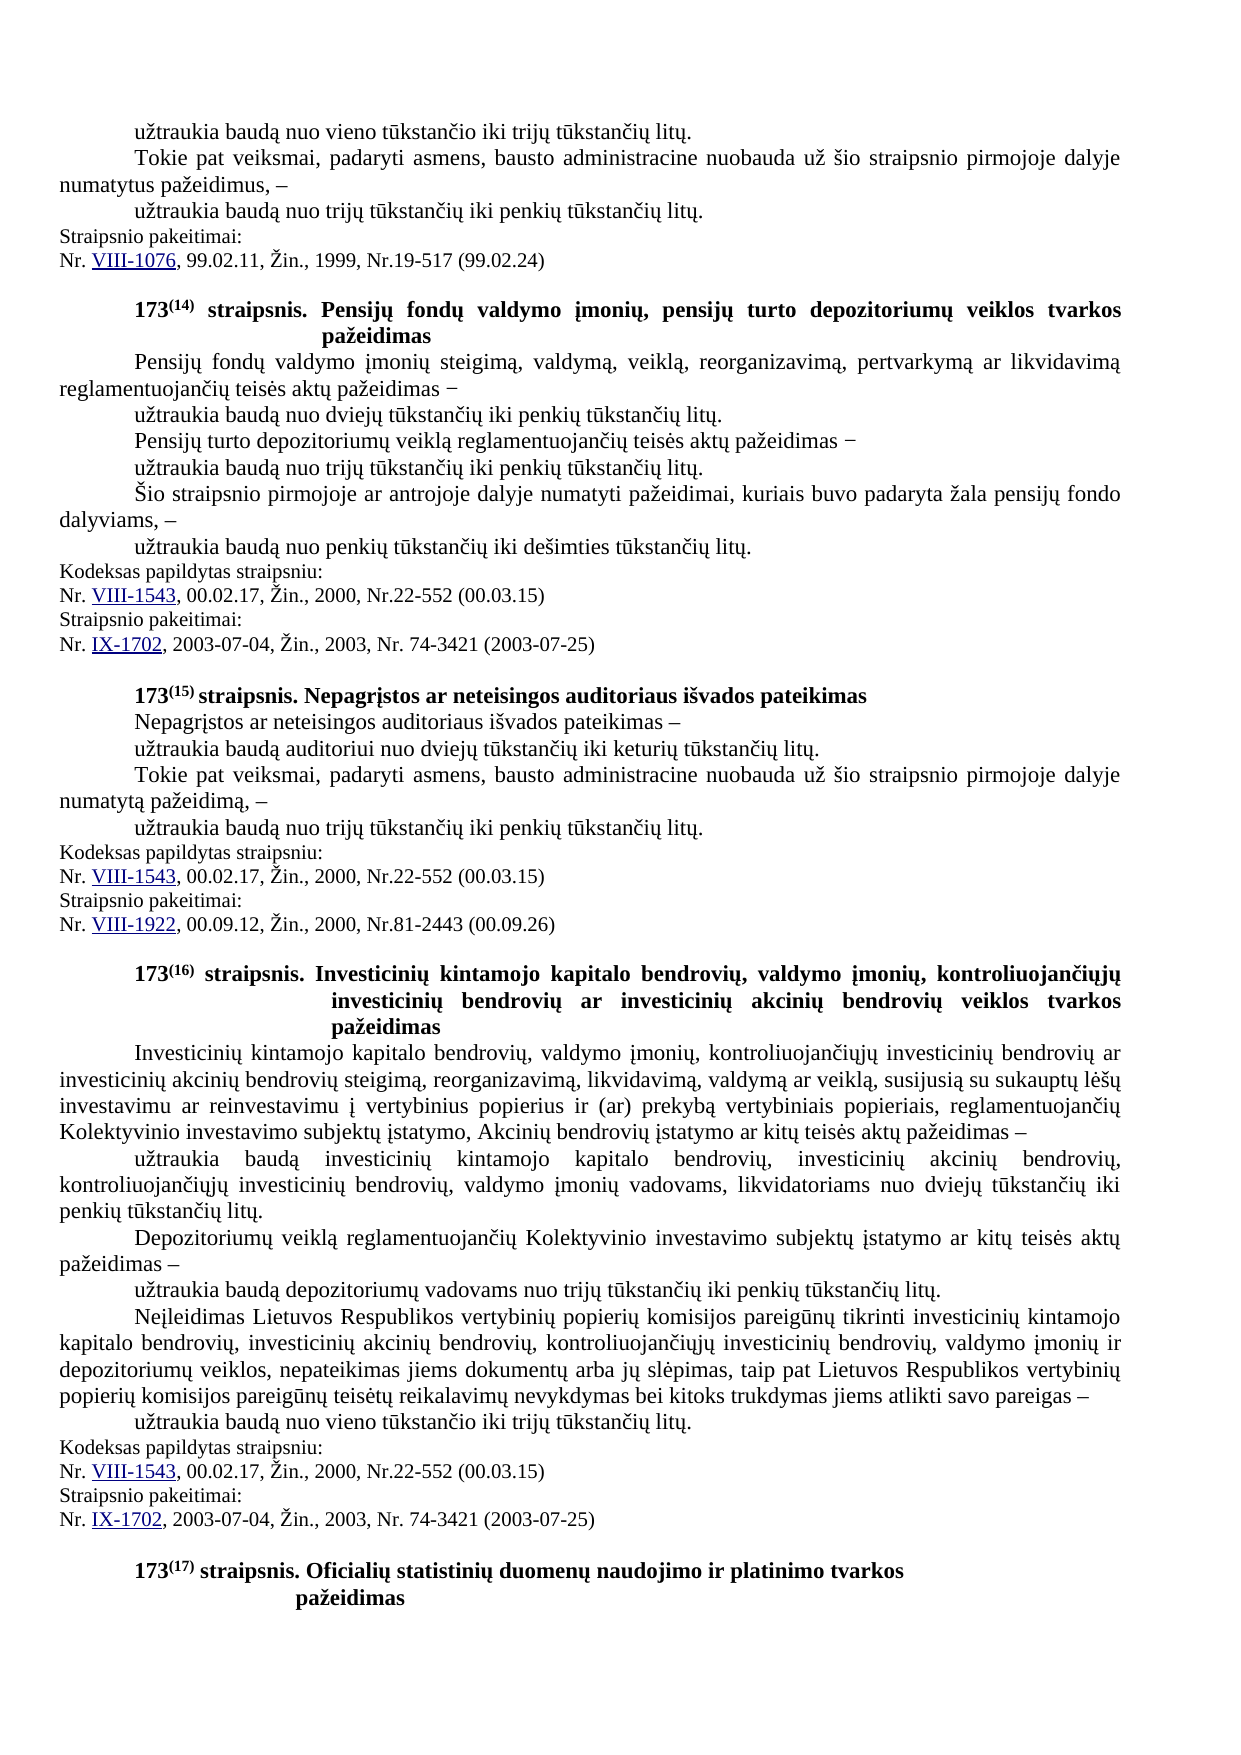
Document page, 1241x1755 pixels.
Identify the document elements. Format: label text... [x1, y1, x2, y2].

text Pensijų fondų valdymo įmonių steigimą, valdymą, veiklą, reorganizavimą, pertvarkymą ar likvidavimą reglamentuojančių teisės aktų pažeidimas − [59, 348, 1122, 401]
text Straipsnio pakeitimai: [59, 888, 1122, 912]
text Nr. VIII-1543, 00.02.17, Žin., 2000, Nr.22-552 (00.03.15) [59, 583, 1122, 607]
text užtraukia baudą nuo vieno tūkstančio iki trijų tūkstančių litų. [59, 118, 1122, 144]
text 173(15) straipsnis. Nepagrįstos ar neteisingos auditoriaus išvados pateikimas [59, 682, 1122, 708]
text užtraukia baudą nuo penkių tūkstančių iki dešimties tūkstančių litų. [59, 533, 1122, 559]
text Nr. VIII-1543, 00.02.17, Žin., 2000, Nr.22-552 (00.03.15) [59, 864, 1122, 888]
text užtraukia baudą nuo trijų tūkstančių iki penkių tūkstančių litų. [59, 454, 1122, 480]
text 173(17) straipsnis. Oficialių statistinių duomenų naudojimo ir platinimo tvarkos [59, 1557, 1122, 1584]
text užtraukia baudą nuo trijų tūkstančių iki penkių tūkstančių litų. [59, 814, 1122, 840]
text užtraukia baudą nuo vieno tūkstančio iki trijų tūkstančių litų. [59, 1408, 1122, 1435]
text Nepagrįstos ar neteisingos auditoriaus išvados pateikimas – [59, 708, 1122, 734]
text užtraukia baudą auditoriui nuo dviejų tūkstančių iki keturių tūkstančių litų. [59, 734, 1122, 761]
text Kodeksas papildytas straipsniu: [59, 1435, 1122, 1459]
text Neįleidimas Lietuvos Respublikos vertybinių popierių komisijos pareigūnų tikrinti investicinių kintamojo kapitalo bendrovių, investicinių akcinių bendrovių, kontroliuojančiųjų investicinių bendrovių, valdymo įmonių ir depozitoriumų veiklos, nepateikimas jiems dokumentų arba jų slėpimas, taip pat Lietuvos Respublikos vertybinių popierių komisijos pareigūnų teisėtų reikalavimų nevykdymas bei kitoks trukdymas jiems atlikti savo pareigas – [59, 1303, 1122, 1408]
text Kodeksas papildytas straipsniu: [59, 840, 1122, 864]
text Nr. VIII-1922, 00.09.12, Žin., 2000, Nr.81-2443 (00.09.26) [59, 912, 1122, 936]
text Straipsnio pakeitimai: [59, 223, 1122, 248]
text Straipsnio pakeitimai: [59, 1483, 1122, 1507]
text Nr. VIII-1076, 99.02.11, Žin., 1999, Nr.19-517 (99.02.24) [59, 248, 1122, 272]
text užtraukia baudą nuo trijų tūkstančių iki penkių tūkstančių litų. [59, 197, 1122, 223]
text Depozitoriumų veiklą reglamentuojančių Kolektyvinio investavimo subjektų įstatymo ar kitų teisės aktų pažeidimas – [59, 1224, 1122, 1277]
text pažeidimas [59, 1584, 1122, 1610]
text Šio straipsnio pirmojoje ar antrojoje dalyje numatyti pažeidimai, kuriais buvo padaryta žala pensijų fondo dalyviams, – [59, 480, 1122, 533]
text Nr. IX-1702, 2003-07-04, Žin., 2003, Nr. 74-3421 (2003-07-25) [59, 1507, 1122, 1531]
text Nr. IX-1702, 2003-07-04, Žin., 2003, Nr. 74-3421 (2003-07-25) [59, 631, 1122, 656]
text užtraukia baudą investicinių kintamojo kapitalo bendrovių, investicinių akcinių bendrovių, kontroliuojančiųjų investicinių bendrovių, valdymo įmonių vadovams, likvidatoriams nuo dviejų tūkstančių iki penkių tūkstančių litų. [59, 1145, 1122, 1224]
text Pensijų turto depozitoriumų veiklą reglamentuojančių teisės aktų pažeidimas − [59, 427, 1122, 454]
text užtraukia baudą depozitoriumų vadovams nuo trijų tūkstančių iki penkių tūkstančių litų. [59, 1277, 1122, 1303]
text Tokie pat veiksmai, padaryti asmens, bausto administracine nuobauda už šio straipsnio pirmojoje dalyje numatytus pažeidimus, – [59, 144, 1122, 197]
text užtraukia baudą nuo dviejų tūkstančių iki penkių tūkstančių litų. [59, 401, 1122, 427]
text Tokie pat veiksmai, padaryti asmens, bausto administracine nuobauda už šio straipsnio pirmojoje dalyje numatytą pažeidimą, – [59, 761, 1122, 814]
text Nr. VIII-1543, 00.02.17, Žin., 2000, Nr.22-552 (00.03.15) [59, 1459, 1122, 1483]
text Investicinių kintamojo kapitalo bendrovių, valdymo įmonių, kontroliuojančiųjų investicinių bendrovių ar investicinių akcinių bendrovių steigimą, reorganizavimą, likvidavimą, valdymą ar veiklą, susijusią su sukauptų lėšų investavimu ar reinvestavimu į vertybinius popierius ir (ar) prekybą vertybiniais popieriais, reglamentuojančių Kolektyvinio investavimo subjektų įstatymo, Akcinių bendrovių įstatymo ar kitų teisės aktų pažeidimas – [59, 1039, 1122, 1145]
text Straipsnio pakeitimai: [59, 607, 1122, 631]
text 173(14) straipsnis. Pensijų fondų valdymo įmonių, pensijų turto depozitoriumų veiklos tvarkos pažeidimas [134, 296, 1122, 348]
text 173(16) straipsnis. Investicinių kintamojo kapitalo bendrovių, valdymo įmonių, kontroliuojančiųjų investicinių bendrovių ar investicinių akcinių bendrovių veiklos tvarkos pažeidimas [134, 960, 1122, 1039]
text Kodeksas papildytas straipsniu: [59, 559, 1122, 583]
